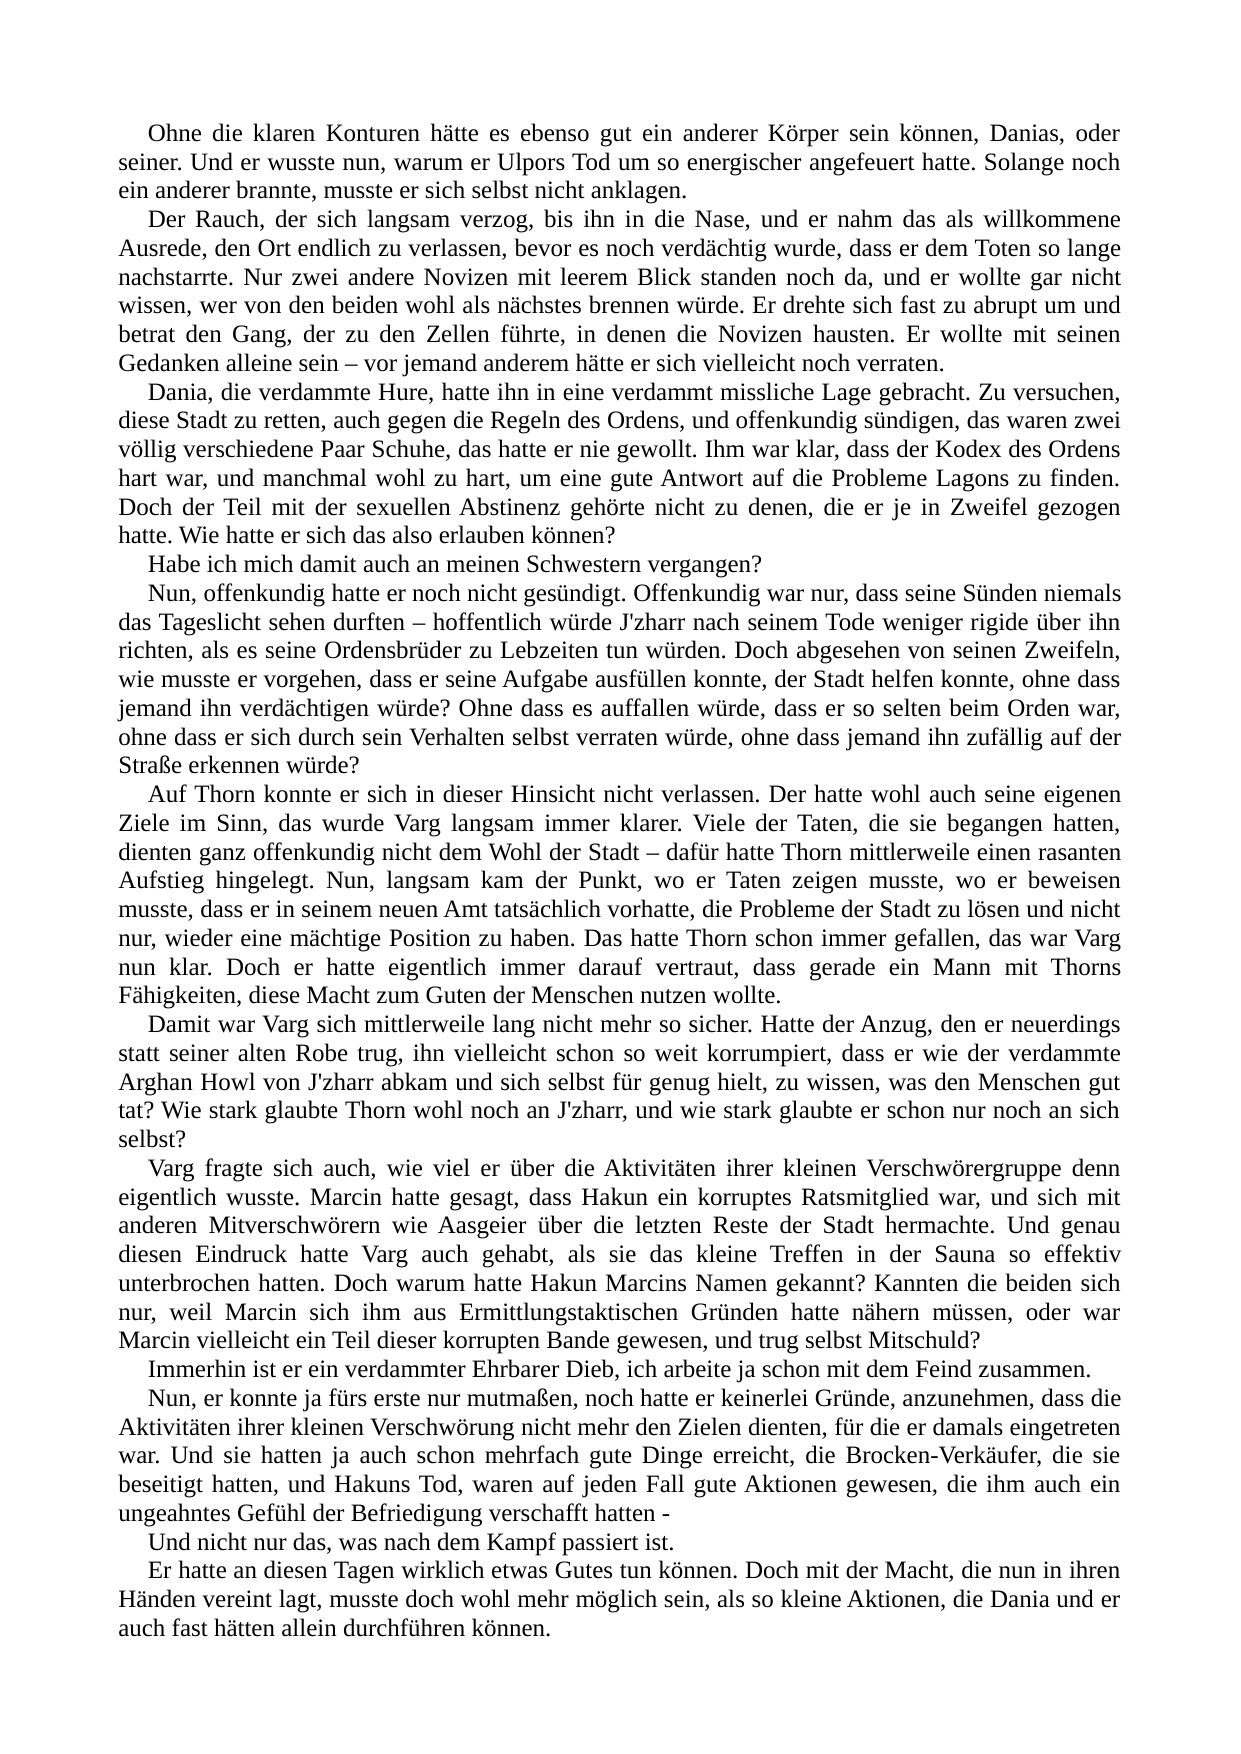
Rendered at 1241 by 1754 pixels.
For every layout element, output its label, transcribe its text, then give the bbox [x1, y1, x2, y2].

text Nun, offenkundig hatte er noch nicht gesündigt. Offenkundig war nur, dass seine Sünden niemals das Tageslicht sehen durften – hoffentlich würde J'zharr nach seinem Tode weniger rigide über ihn richten, als es seine Ordensbrüder zu Lebzeiten tun würden. Doch abgesehen von seinen Zweifeln, wie musste er vorgehen, dass er seine Aufgabe ausfüllen konnte, der Stadt helfen konnte, ohne dass jemand ihn verdächtigen würde? Ohne dass es auffallen würde, dass er so selten beim Orden war, ohne dass er sich durch sein Verhalten selbst verraten würde, ohne dass jemand ihn zufällig auf der Straße erkennen würde? [118, 578, 1122, 779]
text Ohne die klaren Konturen hätte es ebenso gut ein anderer Körper sein können, Danias, oder seiner. Und er wusste nun, warum er Ulpors Tod um so energischer angefeuert hatte. Solange noch ein anderer brannte, musste er sich selbst nicht anklagen. [118, 118, 1122, 204]
text Immerhin ist er ein verdammter Ehrbarer Dieb, ich arbeite ja schon mit dem Feind zusammen. [118, 1354, 1122, 1383]
text Varg fragte sich auch, wie viel er über die Aktivitäten ihrer kleinen Verschwörergruppe denn eigentlich wusste. Marcin hatte gesagt, dass Hakun ein korruptes Ratsmitglied war, und sich mit anderen Mitverschwörern wie Aasgeier über die letzten Reste der Stadt hermachte. Und genau diesen Eindruck hatte Varg auch gehabt, als sie das kleine Treffen in der Sauna so effektiv unterbrochen hatten. Doch warum hatte Hakun Marcins Namen gekannt? Kannten die beiden sich nur, weil Marcin sich ihm aus Ermittlungstaktischen Gründen hatte nähern müssen, oder war Marcin vielleicht ein Teil dieser korrupten Bande gewesen, und trug selbst Mitschuld? [118, 1153, 1122, 1354]
text Damit war Varg sich mittlerweile lang nicht mehr so sicher. Hatte der Anzug, den er neuerdings statt seiner alten Robe trug, ihn vielleicht schon so weit korrumpiert, dass er wie der verdammte Arghan Howl von J'zharr abkam und sich selbst für genug hielt, zu wissen, was den Menschen gut tat? Wie stark glaubte Thorn wohl noch an J'zharr, und wie stark glaubte er schon nur noch an sich selbst? [118, 1009, 1122, 1153]
text Er hatte an diesen Tagen wirklich etwas Gutes tun können. Doch mit der Macht, die nun in ihren Händen vereint lagt, musste doch wohl mehr möglich sein, als so kleine Aktionen, die Dania und er auch fast hätten allein durchführen können. [118, 1556, 1122, 1642]
text Dania, die verdammte Hure, hatte ihn in eine verdammt missliche Lage gebracht. Zu versuchen, diese Stadt zu retten, auch gegen die Regeln des Ordens, und offenkundig sündigen, das waren zwei völlig verschiedene Paar Schuhe, das hatte er nie gewollt. Ihm war klar, dass der Kodex des Ordens hart war, und manchmal wohl zu hart, um eine gute Antwort auf die Probleme Lagons zu finden. Doch der Teil mit der sexuellen Abstinenz gehörte nicht zu denen, die er je in Zweifel gezogen hatte. Wie hatte er sich das also erlauben können? [118, 377, 1122, 549]
text Nun, er konnte ja fürs erste nur mutmaßen, noch hatte er keinerlei Gründe, anzunehmen, dass die Aktivitäten ihrer kleinen Verschwörung nicht mehr den Zielen dienten, für die er damals eingetreten war. Und sie hatten ja auch schon mehrfach gute Dinge erreicht, die Brocken-Verkäufer, die sie beseitigt hatten, und Hakuns Tod, waren auf jeden Fall gute Aktionen gewesen, die ihm auch ein ungeahntes Gefühl der Befriedigung verschafft hatten - [118, 1383, 1122, 1527]
text Der Rauch, der sich langsam verzog, bis ihn in die Nase, und er nahm das als willkommene Ausrede, den Ort endlich zu verlassen, bevor es noch verdächtig wurde, dass er dem Toten so lange nachstarrte. Nur zwei andere Novizen mit leerem Blick standen noch da, und er wollte gar nicht wissen, wer von den beiden wohl als nächstes brennen würde. Er drehte sich fast zu abrupt um und betrat den Gang, der zu den Zellen führte, in denen die Novizen hausten. Er wollte mit seinen Gedanken alleine sein – vor jemand anderem hätte er sich vielleicht noch verraten. [118, 204, 1122, 377]
text Habe ich mich damit auch an meinen Schwestern vergangen? [118, 549, 1122, 578]
text Und nicht nur das, was nach dem Kampf passiert ist. [118, 1527, 1122, 1556]
text Auf Thorn konnte er sich in dieser Hinsicht nicht verlassen. Der hatte wohl auch seine eigenen Ziele im Sinn, das wurde Varg langsam immer klarer. Viele der Taten, die sie begangen hatten, dienten ganz offenkundig nicht dem Wohl der Stadt – dafür hatte Thorn mittlerweile einen rasanten Aufstieg hingelegt. Nun, langsam kam der Punkt, wo er Taten zeigen musste, wo er beweisen musste, dass er in seinem neuen Amt tatsächlich vorhatte, die Probleme der Stadt zu lösen und nicht nur, wieder eine mächtige Position zu haben. Das hatte Thorn schon immer gefallen, das war Varg nun klar. Doch er hatte eigentlich immer darauf vertraut, dass gerade ein Mann mit Thorns Fähigkeiten, diese Macht zum Guten der Menschen nutzen wollte. [118, 779, 1122, 1009]
